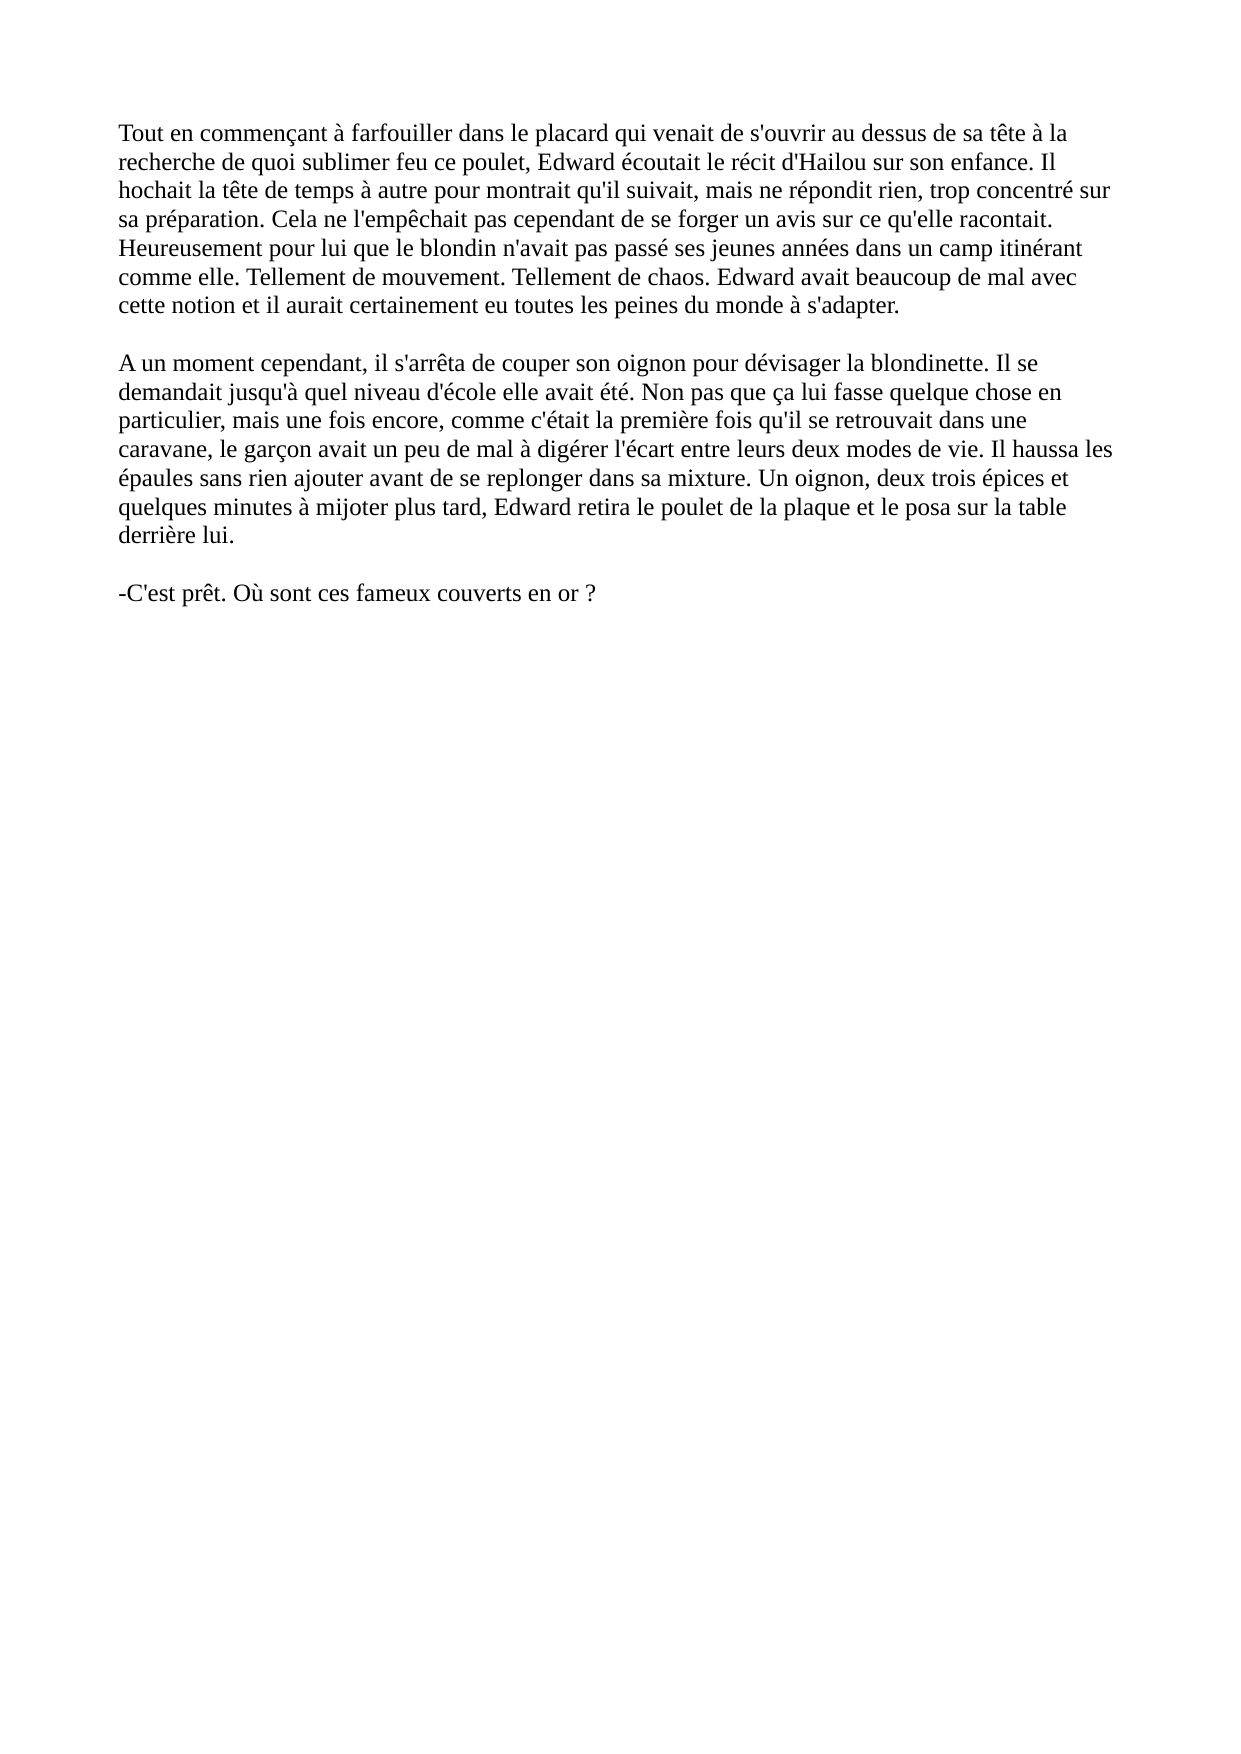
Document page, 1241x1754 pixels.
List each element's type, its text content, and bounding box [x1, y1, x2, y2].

text -C'est prêt. Où sont ces fameux couverts en or ? [118, 578, 1122, 607]
text Tout en commençant à farfouiller dans le placard qui venait de s'ouvrir au dessus de sa tête à la recherche de quoi sublimer feu ce poulet, Edward écoutait le récit d'Hailou sur son enfance. Il hochait la tête de temps à autre pour montrait qu'il suivait, mais ne répondit rien, trop concentré sur sa préparation. Cela ne l'empêchait pas cependant de se forger un avis sur ce qu'elle racontait. Heureusement pour lui que le blondin n'avait pas passé ses jeunes années dans un camp itinérant comme elle. Tellement de mouvement. Tellement de chaos. Edward avait beaucoup de mal avec cette notion et il aurait certainement eu toutes les peines du monde à s'adapter. [118, 118, 1122, 319]
text A un moment cependant, il s'arrêta de couper son oignon pour dévisager la blondinette. Il se demandait jusqu'à quel niveau d'école elle avait été. Non pas que ça lui fasse quelque chose en particulier, mais une fois encore, comme c'était la première fois qu'il se retrouvait dans une caravane, le garçon avait un peu de mal à digérer l'écart entre leurs deux modes de vie. Il haussa les épaules sans rien ajouter avant de se replonger dans sa mixture. Un oignon, deux trois épices et quelques minutes à mijoter plus tard, Edward retira le poulet de la plaque et le posa sur la table derrière lui. [118, 348, 1122, 549]
